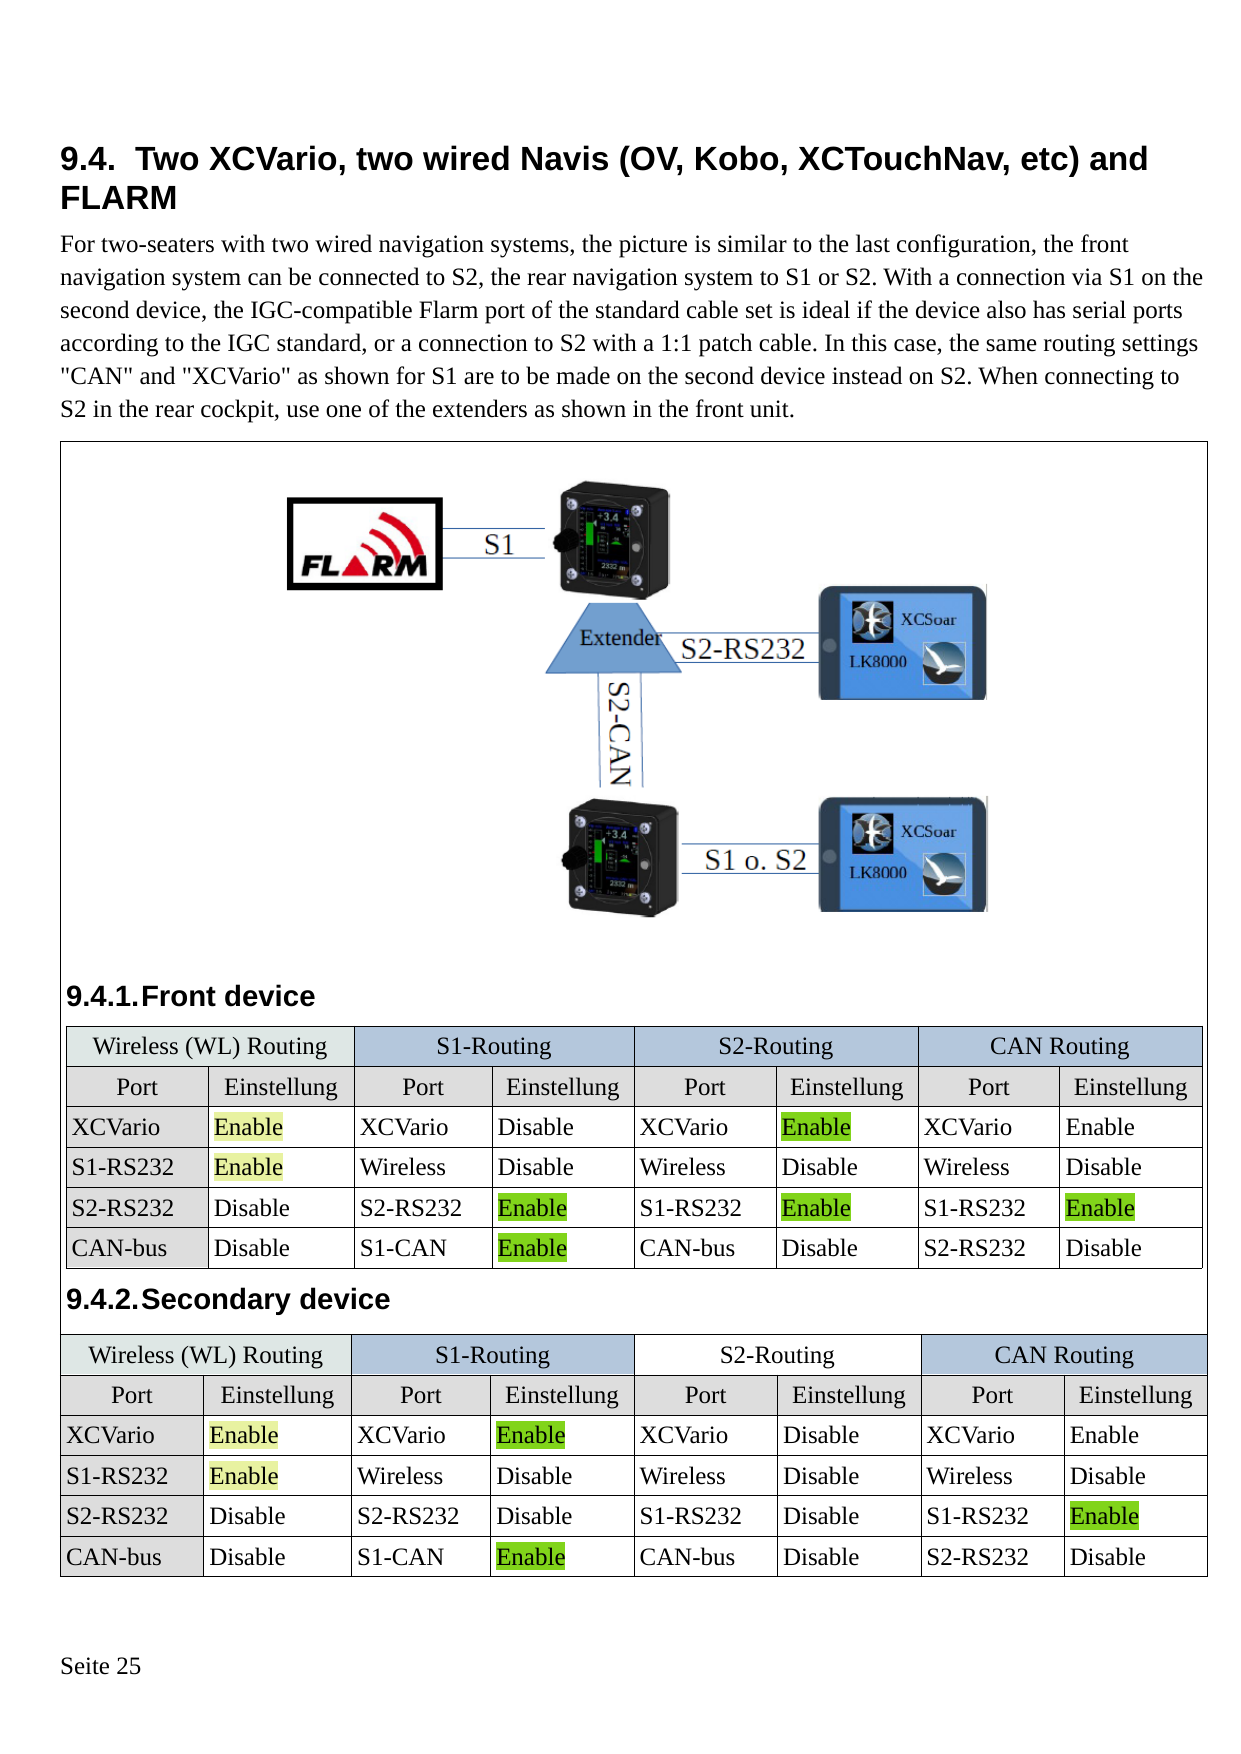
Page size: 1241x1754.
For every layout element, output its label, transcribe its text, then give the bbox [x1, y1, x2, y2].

table_cell Disable [777, 1148, 918, 1187]
table_cell Einstellung [491, 1376, 634, 1415]
table_cell Disable [491, 1496, 634, 1536]
table_cell XCVario [61, 1416, 203, 1455]
table_cell XCVario [355, 1107, 492, 1147]
table_cell Wireless (WL) Routing [61, 1335, 351, 1374]
table_cell S2-RS232 [355, 1188, 492, 1227]
table_cell Disable [1060, 1228, 1202, 1267]
table_cell Port [919, 1067, 1059, 1106]
text For two-seaters with two wired navigation systems, the picture is similar to the last configuration, the front navigation system can be connected to S2, the rear navigation system to S1 or S2. With a connection via S1 on the second device, the IGC-compatible Flarm port of the standard cable set is ideal if the device also has serial ports according to the IGC standard, or a connection to S2 with a 1:1 patch cable. In this case, the same routing settings "CAN" and "XCVario" as shown for S1 are to be made on the second device instead on S2. When connecting to S2 in the rear cockpit, use one of the extenders as shown in the front unit. [60, 229, 1207, 423]
table_cell XCVario [635, 1416, 777, 1455]
table_cell Enable [777, 1107, 918, 1147]
table_cell Disable [778, 1537, 921, 1576]
table_cell Port [352, 1376, 490, 1415]
table_cell Einstellung [204, 1376, 351, 1415]
table_cell S1-RS232 [61, 1456, 203, 1495]
table_cell Disable [204, 1537, 351, 1576]
table_cell Wireless [635, 1456, 777, 1495]
table_cell Port [635, 1376, 777, 1415]
table_cell Disable [209, 1188, 354, 1227]
table_cell Disable [778, 1416, 921, 1455]
table_cell Einstellung [1060, 1067, 1202, 1106]
table_cell Wireless [919, 1148, 1059, 1187]
table_cell Enable [209, 1148, 354, 1187]
table_cell Einstellung [777, 1067, 918, 1106]
table_cell Einstellung [209, 1067, 354, 1106]
table_cell Disable [204, 1496, 351, 1536]
table_header S1-Routing [355, 1027, 634, 1066]
table_cell Wireless [352, 1456, 490, 1495]
table_cell Disable [1065, 1456, 1207, 1495]
subtitle Two XCVario, two wired Navis (OV, Kobo, XCTouchNav, etc) and FLARM [60, 139, 1207, 216]
table_cell Enable [1065, 1416, 1207, 1455]
table_cell Enable [1060, 1188, 1202, 1227]
table_cell S1-RS232 [635, 1496, 777, 1536]
table_cell Disable [1065, 1537, 1207, 1576]
table_cell XCVario [352, 1416, 490, 1455]
table_cell Port [355, 1067, 492, 1106]
table_cell Enable [493, 1188, 634, 1227]
table_cell Enable [209, 1107, 354, 1147]
table_cell Disable [778, 1456, 921, 1495]
table_header CAN Routing [919, 1027, 1202, 1066]
table_cell CAN-bus [635, 1537, 777, 1576]
table_cell Enable [491, 1416, 634, 1455]
table_cell Wireless [355, 1148, 492, 1187]
table_cell Enable [204, 1416, 351, 1455]
table_cell Einstellung [493, 1067, 634, 1106]
table_cell S1-CAN [355, 1228, 492, 1267]
table_cell XCVario [922, 1416, 1064, 1455]
table_cell Einstellung [778, 1376, 921, 1415]
table_cell CAN-bus [67, 1228, 208, 1267]
table_cell S1-RS232 [635, 1188, 776, 1227]
table_cell S1-Routing [352, 1335, 634, 1374]
table_cell XCVario [67, 1107, 208, 1147]
table_cell S2-RS232 [922, 1537, 1064, 1576]
table_cell S1-RS232 [922, 1496, 1064, 1536]
table_cell Port [61, 1376, 203, 1415]
table_cell Wireless [922, 1456, 1064, 1495]
table_cell Wireless [635, 1148, 776, 1187]
table_cell CAN-bus [61, 1537, 203, 1576]
table_cell Disable [491, 1456, 634, 1495]
table_cell Disable [778, 1496, 921, 1536]
table_cell Port [922, 1376, 1064, 1415]
picture [207, 452, 1145, 970]
table_cell Enable [1065, 1496, 1207, 1536]
table_cell S1-RS232 [919, 1188, 1059, 1227]
table_cell XCVario [635, 1107, 776, 1147]
table_cell Disable [209, 1228, 354, 1267]
table_header S2-Routing [635, 1027, 918, 1066]
table_cell Einstellung [1065, 1376, 1207, 1415]
table_cell CAN Routing [922, 1335, 1207, 1374]
table_cell S2-RS232 [352, 1496, 490, 1536]
table_cell Enable [493, 1228, 634, 1267]
table_cell Disable [493, 1107, 634, 1147]
table_cell Disable [1060, 1148, 1202, 1187]
table_cell Enable [491, 1537, 634, 1576]
table_header Front device Secondary device [61, 442, 1207, 1334]
table_cell Enable [204, 1456, 351, 1495]
table_cell S2-RS232 [67, 1188, 208, 1227]
table_cell S2-RS232 [61, 1496, 203, 1536]
table_cell S1-RS232 [67, 1148, 208, 1187]
table_cell S1-CAN [352, 1537, 490, 1576]
table_cell Port [67, 1067, 208, 1106]
table_cell Disable [493, 1148, 634, 1187]
table_cell Port [635, 1067, 776, 1106]
table_cell CAN-bus [635, 1228, 776, 1267]
table_cell Disable [777, 1228, 918, 1267]
table_cell XCVario [919, 1107, 1059, 1147]
table_cell Enable [1060, 1107, 1202, 1147]
table_cell S2-Routing [635, 1335, 921, 1374]
table_header Wireless (WL) Routing [67, 1027, 354, 1066]
table_cell Enable [777, 1188, 918, 1227]
table_cell S2-RS232 [919, 1228, 1059, 1267]
